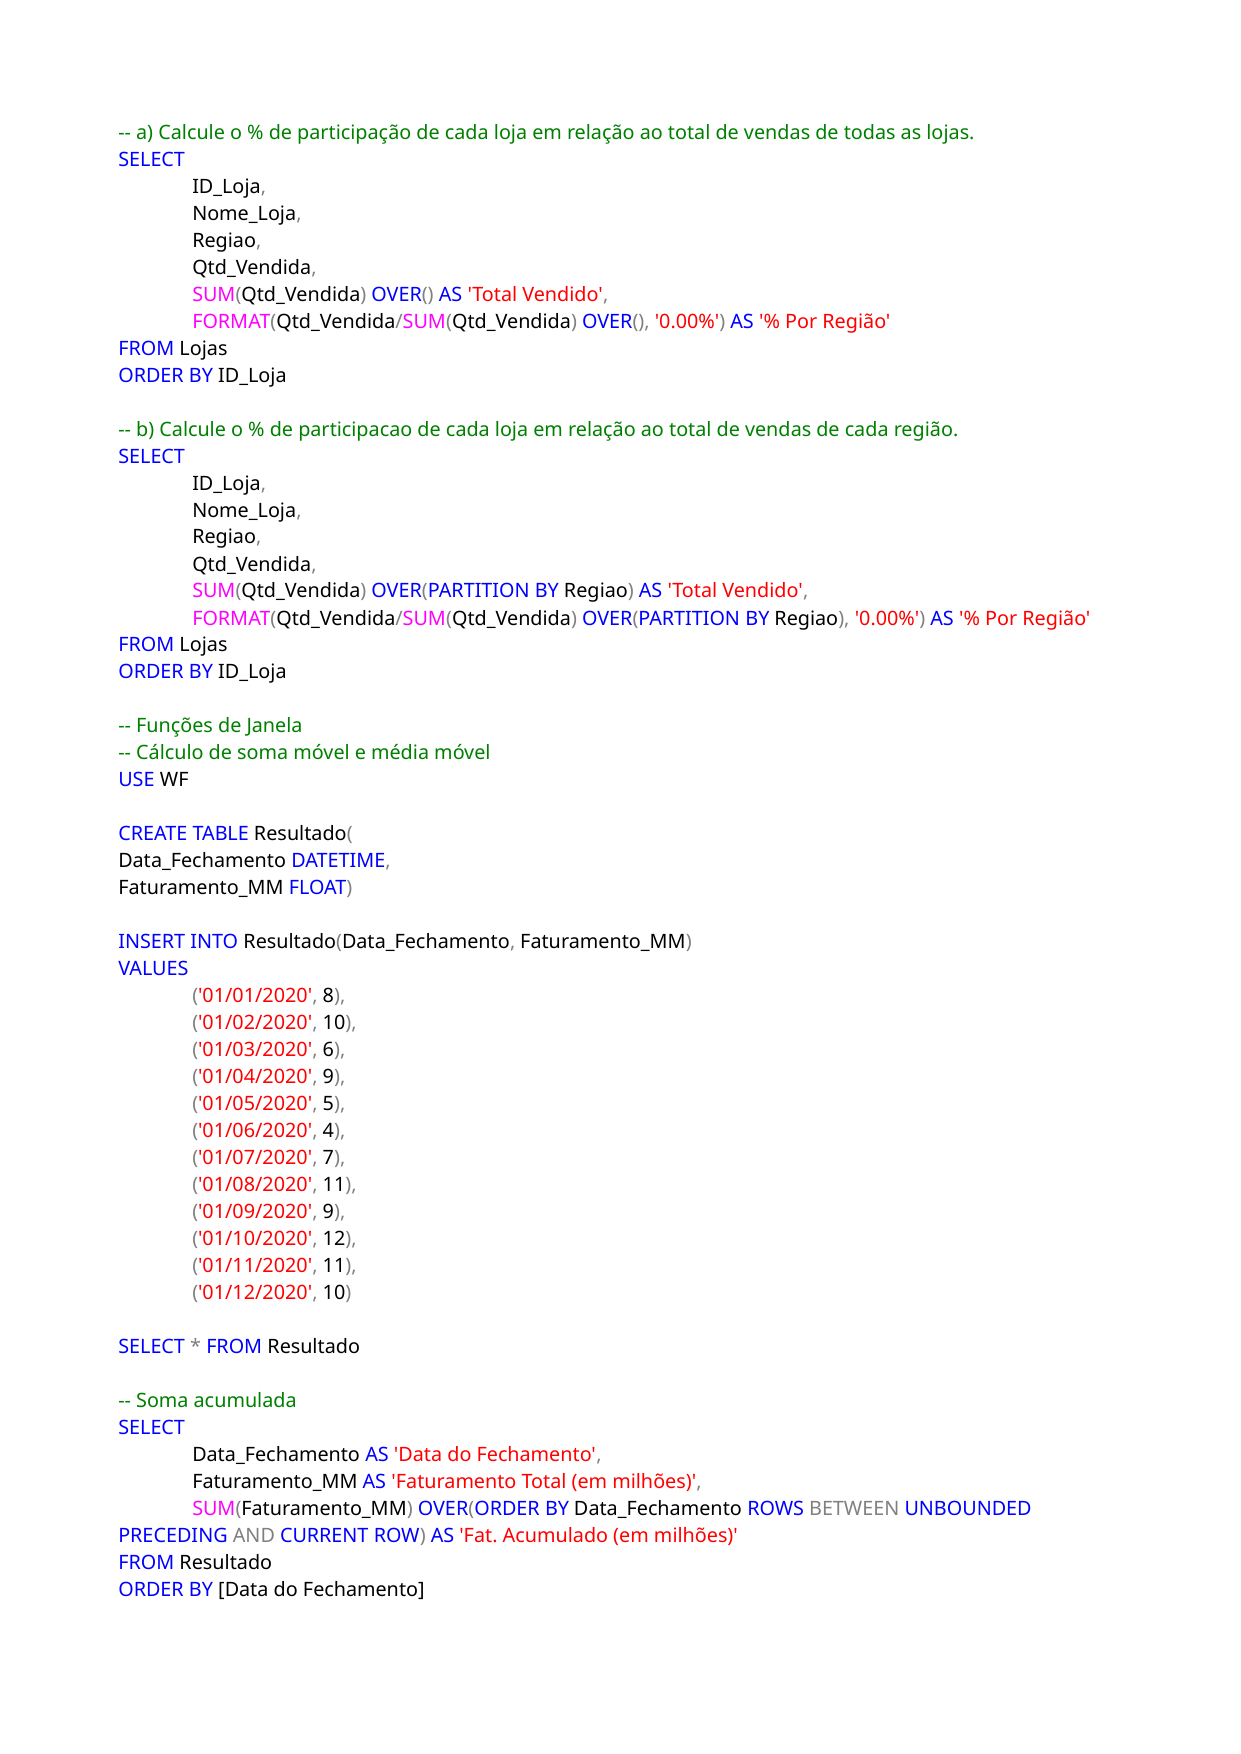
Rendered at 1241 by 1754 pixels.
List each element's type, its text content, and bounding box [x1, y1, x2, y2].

text CREATE TABLE Resultado( [118, 819, 1122, 847]
text SUM(Faturamento_MM) OVER(ORDER BY Data_Fechamento ROWS BETWEEN UNBOUNDED PRECEDING AND CURRENT ROW) AS 'Fat. Acumulado (em milhões)' [118, 1494, 1122, 1548]
text Regiao, [118, 523, 1122, 550]
text ('01/09/2020', 9), [118, 1197, 1122, 1224]
text SELECT * FROM Resultado [118, 1332, 1122, 1359]
text FROM Lojas [118, 334, 1122, 361]
text ORDER BY [Data do Fechamento] [118, 1575, 1122, 1602]
text ('01/11/2020', 11), [118, 1251, 1122, 1278]
text ('01/01/2020', 8), [118, 981, 1122, 1008]
text ORDER BY ID_Loja [118, 361, 1122, 388]
text ('01/05/2020', 5), [118, 1089, 1122, 1116]
text ID_Loja, [118, 469, 1122, 496]
text FROM Lojas [118, 631, 1122, 658]
text ORDER BY ID_Loja [118, 658, 1122, 685]
text SELECT [118, 442, 1122, 469]
text ('01/03/2020', 6), [118, 1035, 1122, 1062]
text -- a) Calcule o % de participação de cada loja em relação ao total de vendas de todas as lojas. [118, 118, 1122, 145]
text ('01/07/2020', 7), [118, 1143, 1122, 1170]
text ('01/04/2020', 9), [118, 1062, 1122, 1089]
text -- Soma acumulada [118, 1386, 1122, 1413]
text Data_Fechamento AS 'Data do Fechamento', [118, 1440, 1122, 1467]
text -- Funções de Janela [118, 712, 1122, 739]
text ('01/08/2020', 11), [118, 1170, 1122, 1197]
text -- Cálculo de soma móvel e média móvel [118, 739, 1122, 766]
text Qtd_Vendida, [118, 550, 1122, 577]
text ID_Loja, [118, 172, 1122, 199]
text Nome_Loja, [118, 496, 1122, 523]
text FORMAT(Qtd_Vendida/SUM(Qtd_Vendida) OVER(PARTITION BY Regiao), '0.00%') AS '% Por Região' [118, 604, 1122, 631]
text Regiao, [118, 226, 1122, 253]
text ('01/02/2020', 10), [118, 1008, 1122, 1035]
text Faturamento_MM FLOAT) [118, 873, 1122, 901]
text -- b) Calcule o % de participacao de cada loja em relação ao total de vendas de cada região. [118, 415, 1122, 442]
text Data_Fechamento DATETIME, [118, 847, 1122, 873]
text USE WF [118, 766, 1122, 793]
text SELECT [118, 145, 1122, 172]
text INSERT INTO Resultado(Data_Fechamento, Faturamento_MM) [118, 927, 1122, 954]
text VALUES [118, 954, 1122, 981]
text Qtd_Vendida, [118, 253, 1122, 280]
text ('01/10/2020', 12), [118, 1224, 1122, 1251]
text Faturamento_MM AS 'Faturamento Total (em milhões)', [118, 1467, 1122, 1494]
text SUM(Qtd_Vendida) OVER(PARTITION BY Regiao) AS 'Total Vendido', [118, 577, 1122, 604]
text FROM Resultado [118, 1548, 1122, 1575]
text ('01/12/2020', 10) [118, 1278, 1122, 1305]
text ('01/06/2020', 4), [118, 1116, 1122, 1143]
text SELECT [118, 1413, 1122, 1440]
text FORMAT(Qtd_Vendida/SUM(Qtd_Vendida) OVER(), '0.00%') AS '% Por Região' [118, 307, 1122, 334]
text Nome_Loja, [118, 199, 1122, 226]
text SUM(Qtd_Vendida) OVER() AS 'Total Vendido', [118, 280, 1122, 307]
